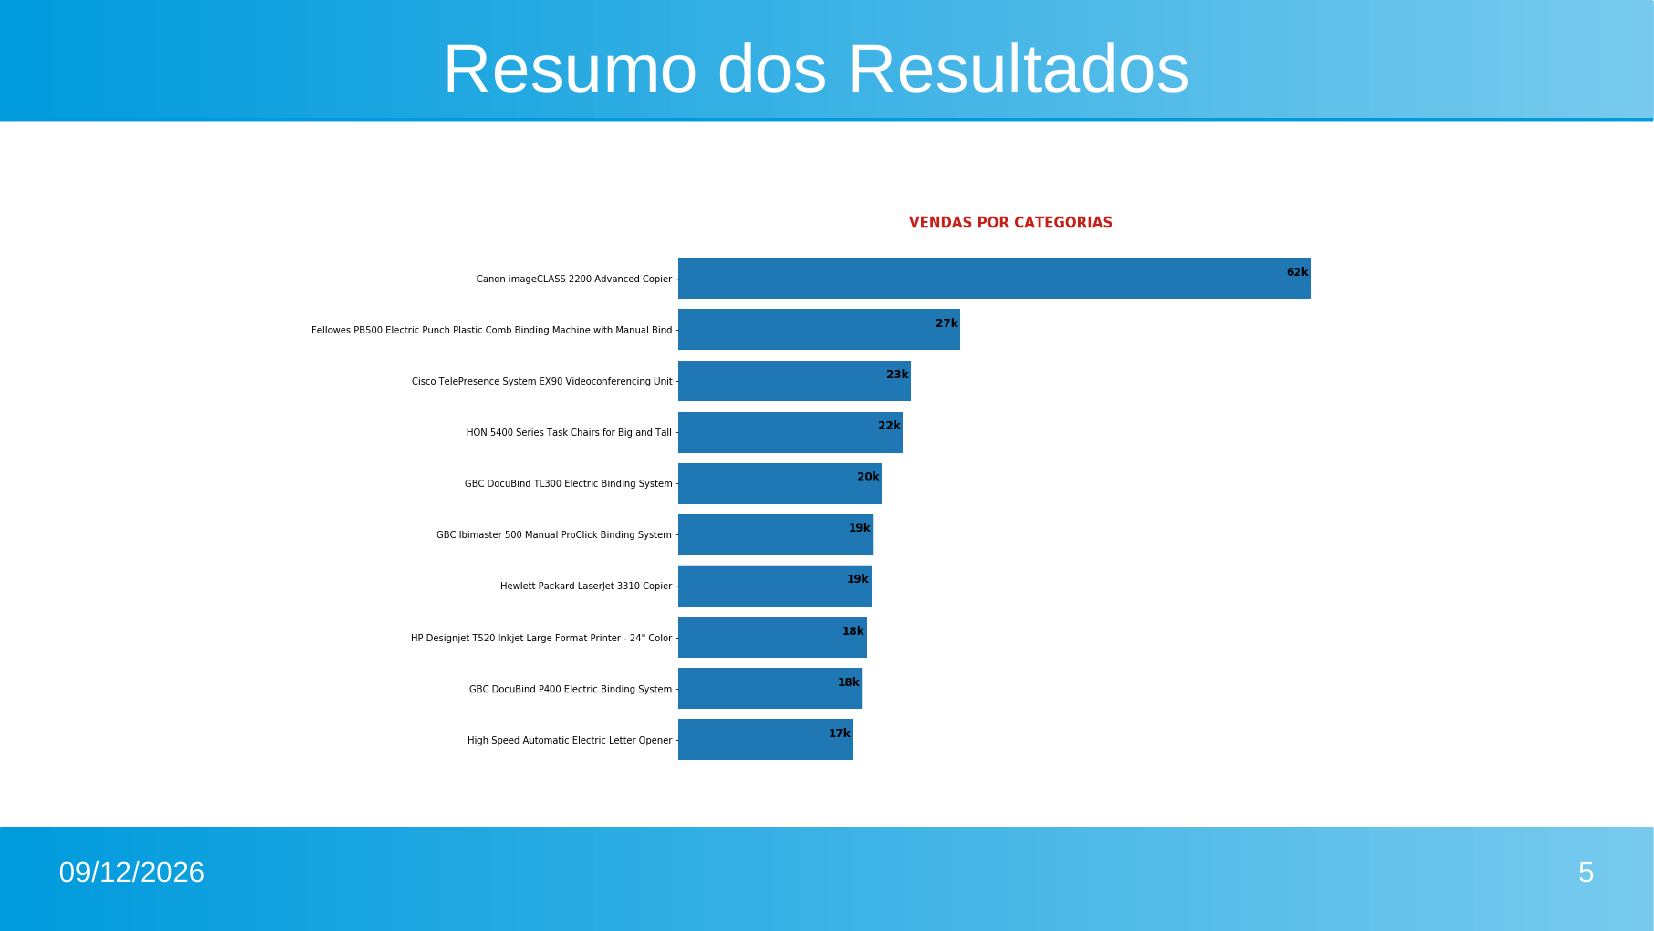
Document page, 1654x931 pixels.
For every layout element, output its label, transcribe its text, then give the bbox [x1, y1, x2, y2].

picture [301, 206, 1352, 798]
title Resumo dos Resultados [59, 29, 1595, 108]
